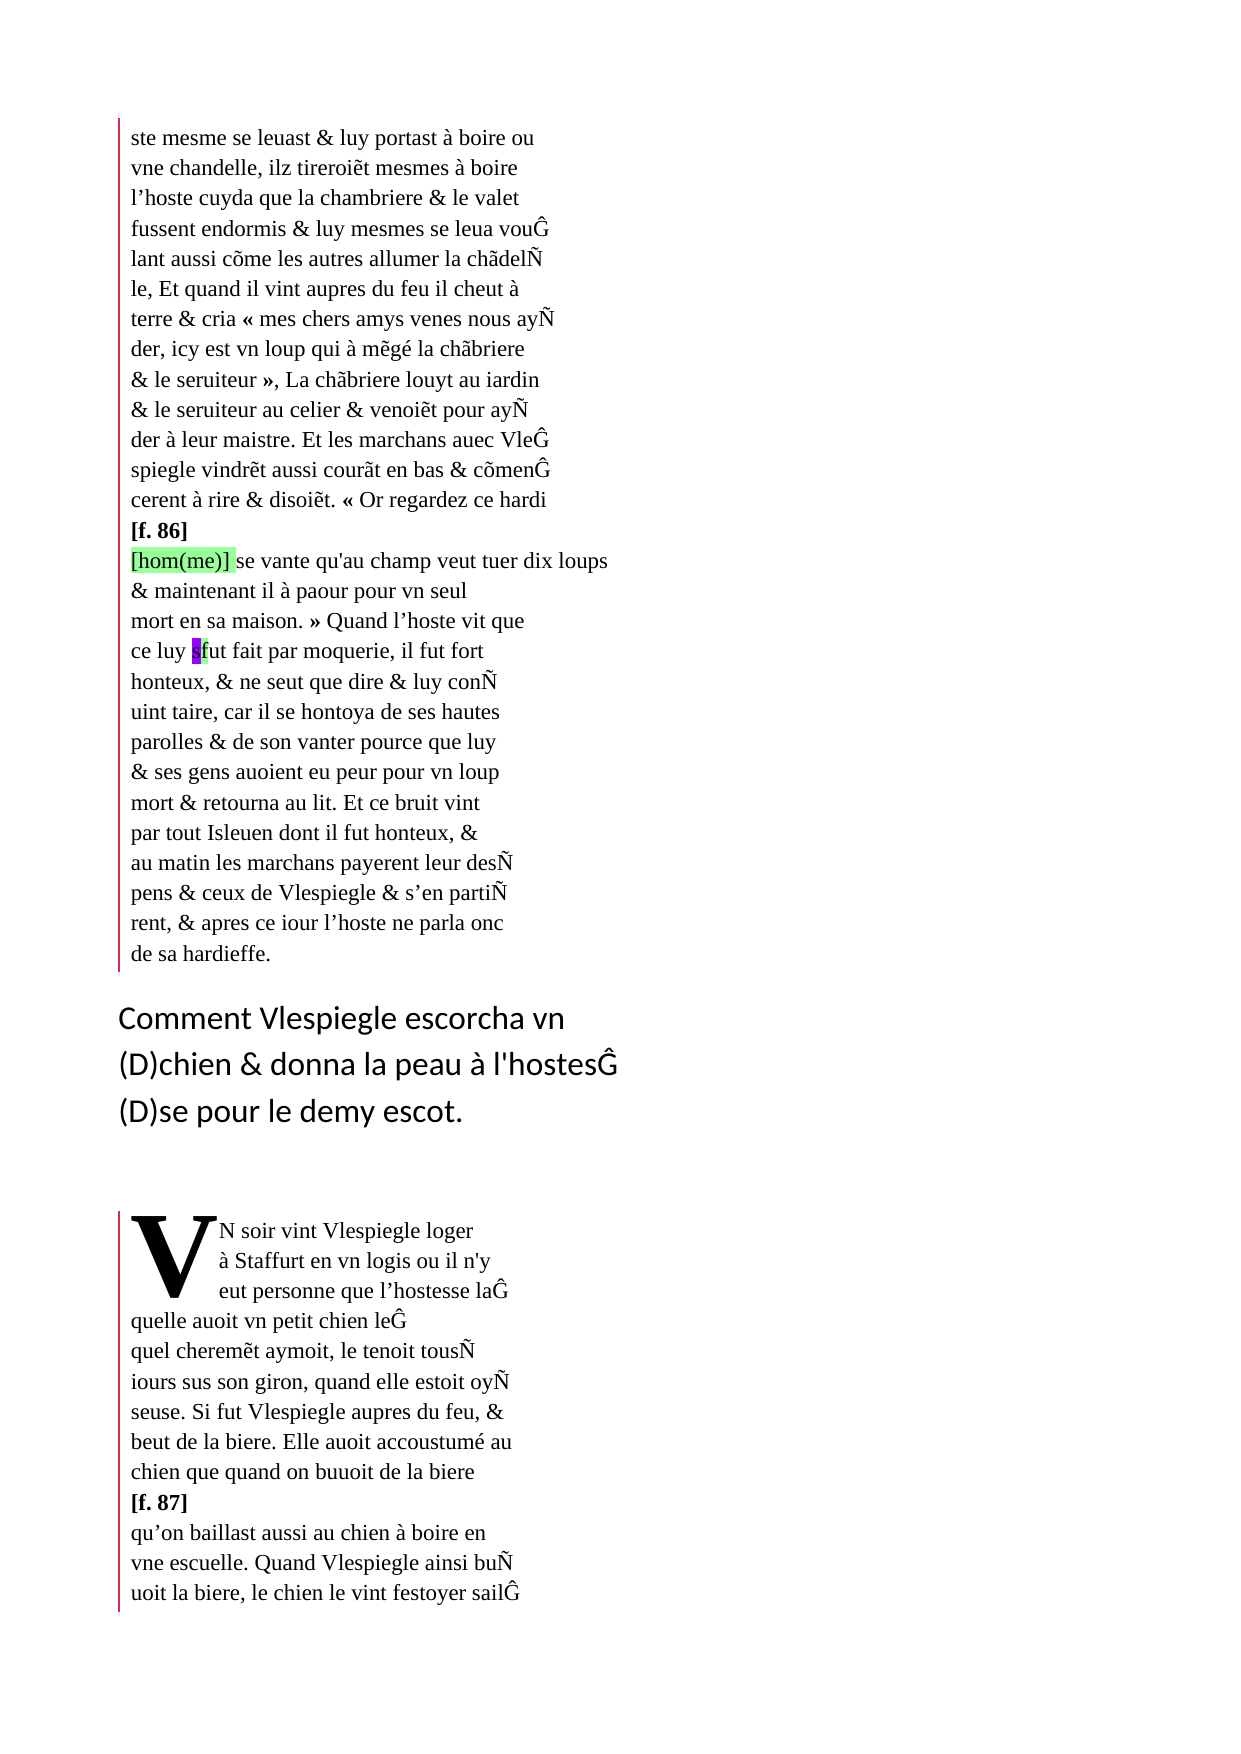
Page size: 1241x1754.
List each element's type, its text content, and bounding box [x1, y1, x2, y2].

text ste mesme se leuast & luy portast à boire ou vne chandelle, ilz tireroiẽt mesmes à boire l’hoste cuyda que la chambriere & le valet fussent endormis & luy mesmes se leua vouĜ lant aussi cõme les autres allumer la chãdelÑ le, Et quand il vint aupres du feu il cheut à terre & cria « mes chers amys venes nous ayÑ der, icy est vn loup qui à mẽgé la chãbriere & le seruiteur », La chãbriere louyt au iardin & le seruiteur au celier & venoiẽt pour ayÑ der à leur maistre. Et les marchans auec VleĜ spiegle vindrẽt aussi courãt en bas & cõmenĜ cerent à rire & disoiẽt. « Or regardez ce hardi [f. 86] [hom(me)] se vante qu'au champ veut tuer dix loups & maintenant il à paour pour vn seul mort en sa maison. » Quand l’hoste vit que ce luy sfut fait par moquerie, il fut fort honteux, & ne seut que dire & luy conÑ uint taire, car il se hontoya de ses hautes parolles & de son vanter pource que luy & ses gens auoient eu peur pour vn loup mort & retourna au lit. Et ce bruit vint par tout Isleuen dont il fut honteux, & au matin les marchans payerent leur desÑ pens & ceux de Vlespiegle & s’en partiÑ rent, & apres ce iour l’hoste ne parla onc de sa hardieffe. [120, 118, 1122, 972]
text VN soir vint Vlespiegle loger à Staffurt en vn logis ou il n'y eut personne que l’hostesse laĜ quelle auoit vn petit chien leĜ quel cheremẽt aymoit, le tenoit tousÑ iours sus son giron, quand elle estoit oyÑ seuse. Si fut Vlespiegle aupres du feu, & beut de la biere. Elle auoit accoustumé au chien que quand on buuoit de la biere [f. 87] qu’on baillast aussi au chien à boire en vne escuelle. Quand Vlespiegle ainsi buÑ uoit la biere, le chien le vint festoyer sailĜ [120, 1211, 1122, 1612]
text Comment Vlespiegle escorcha vn (D)chien & donna la peau à l'hostesĜ (D)se pour le demy escot. [118, 997, 1122, 1131]
